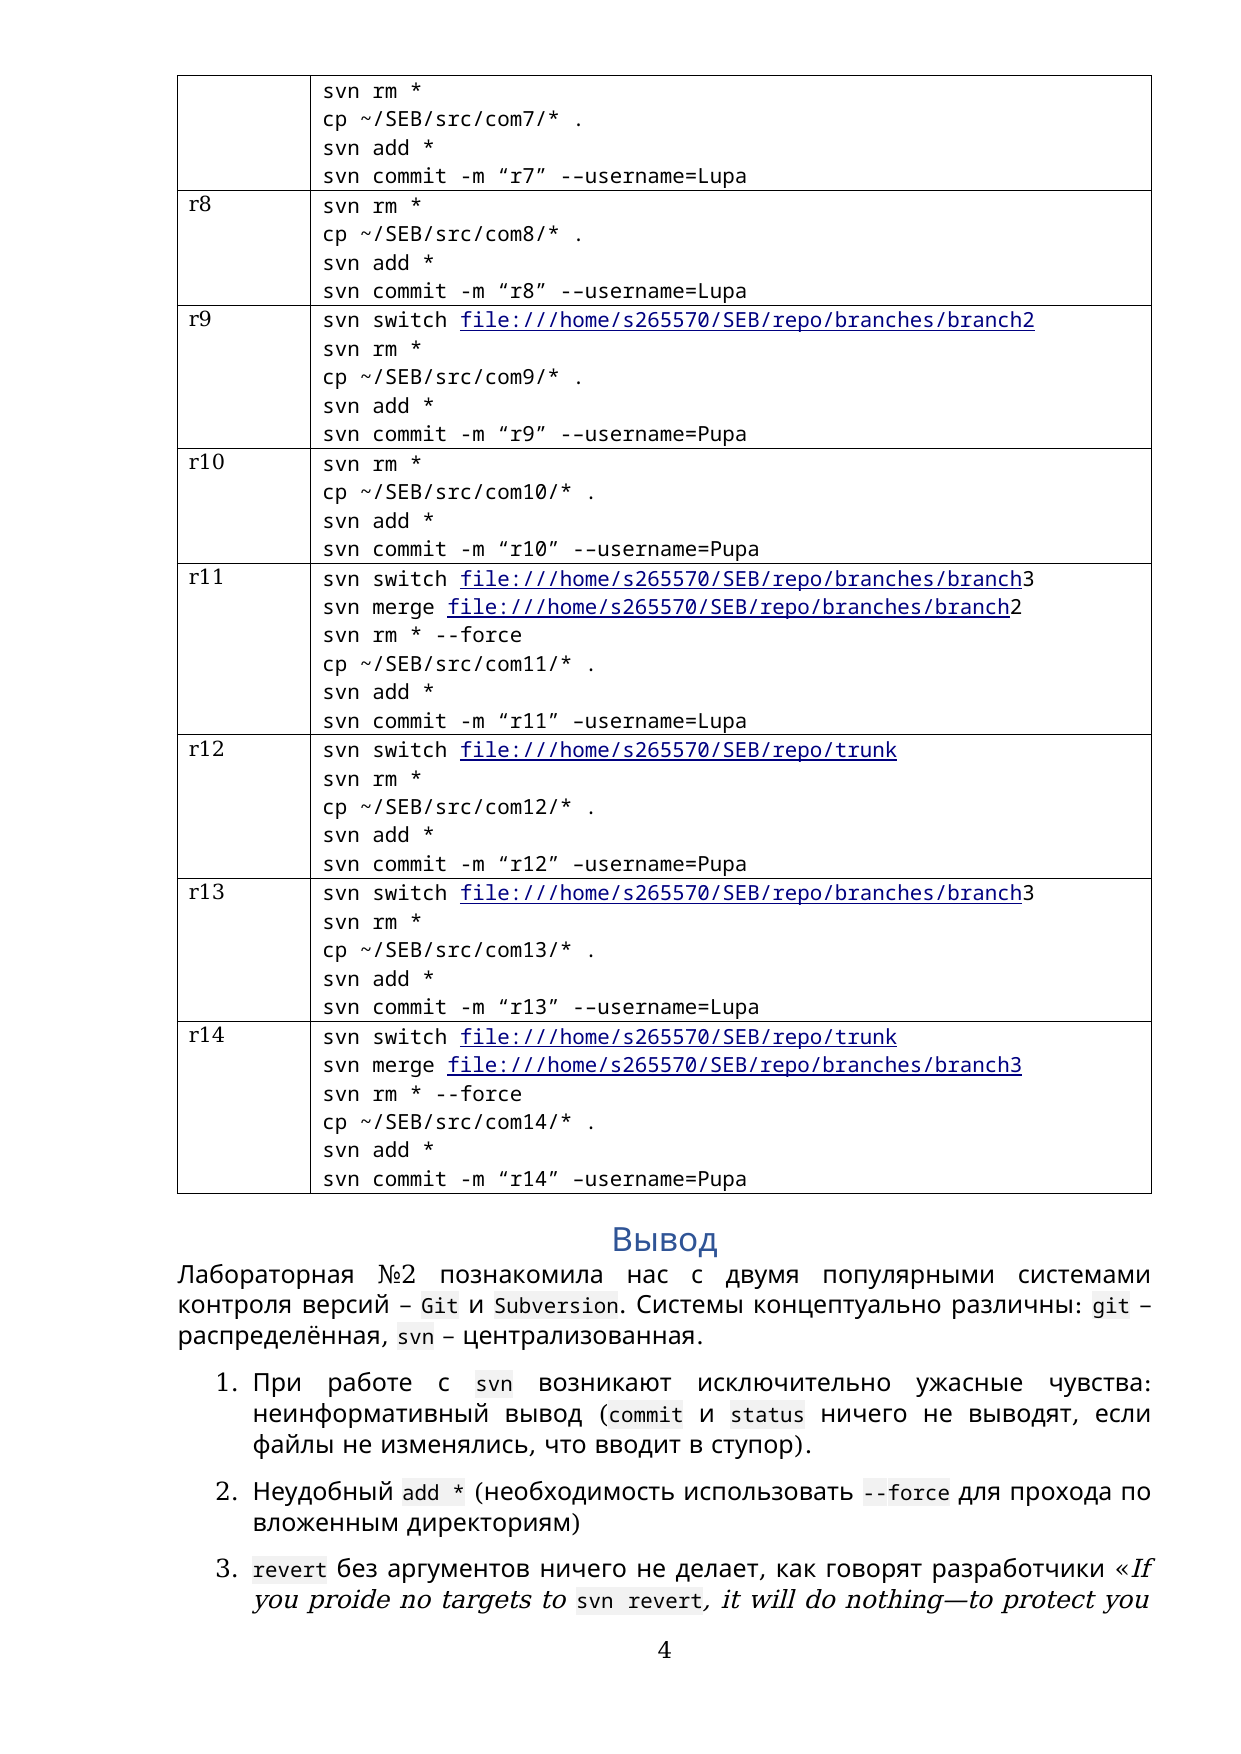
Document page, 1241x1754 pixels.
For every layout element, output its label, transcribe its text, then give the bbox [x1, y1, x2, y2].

table_cell svn rm * cp ~/SEB/src/com8/* . svn add * svn commit -m “r8” -–username=Lupa [311, 191, 1151, 304]
list Неудобный add * (необходимость использовать --force для прохода по вложенным директориям) [215, 1476, 1152, 1536]
table_cell svn switch file:///home/s265570/SEB/repo/branches/branch3 svn rm * cp ~/SEB/src/com13/* . svn add * svn commit -m “r13” -–username=Lupa [311, 879, 1151, 1021]
table_cell r12 [178, 735, 310, 877]
subtitle Вывод [177, 1218, 1152, 1258]
table_cell r11 [178, 564, 310, 734]
table_cell r14 [178, 1022, 310, 1192]
table_cell r13 [178, 879, 310, 1021]
table_cell r8 [178, 191, 310, 304]
table_cell svn switch file:///home/s265570/SEB/repo/trunk svn merge file:///home/s265570/SEB/repo/branches/branch3 svn rm * --force cp ~/SEB/src/com14/* . svn add * svn commit -m “r14” –username=Pupa [311, 1022, 1151, 1192]
list revert без аргументов ничего не делает, как говорят разработчики «If you proide no targets to svn revert, it will do nothing—to protect you [215, 1553, 1152, 1615]
table_cell svn switch file:///home/s265570/SEB/repo/trunk svn rm * cp ~/SEB/src/com12/* . svn add * svn commit -m “r12” –username=Pupa [311, 735, 1151, 877]
table_cell r9 [178, 306, 310, 448]
table_cell svn switch file:///home/s265570/SEB/repo/branches/branch2 svn rm * cp ~/SEB/src/com9/* . svn add * svn commit -m “r9” -–username=Pupa [311, 306, 1151, 448]
table_cell r10 [178, 449, 310, 563]
table_cell svn rm * cp ~/SEB/src/com10/* . svn add * svn commit -m “r10” -–username=Pupa [311, 449, 1151, 563]
table_cell svn rm * cp ~/SEB/src/com7/* . svn add * svn commit -m “r7” -–username=Lupa [311, 76, 1151, 190]
table_cell [178, 76, 310, 190]
table_cell svn switch file:///home/s265570/SEB/repo/branches/branch3 svn merge file:///home/s265570/SEB/repo/branches/branch2 svn rm * --force cp ~/SEB/src/com11/* . svn add * svn commit -m “r11” –username=Lupa [311, 564, 1151, 734]
text Лабораторная №2 познакомила нас с двумя популярными системами контроля версий – Git и Subversion. Системы концептуально различны: git – распределённая, svn – централизованная. [177, 1258, 1152, 1350]
list При работе с svn возникают исключительно ужасные чувства: неинформативный вывод (commit и status ничего не выводят, если файлы не изменялись, что вводит в ступор). [215, 1367, 1152, 1459]
